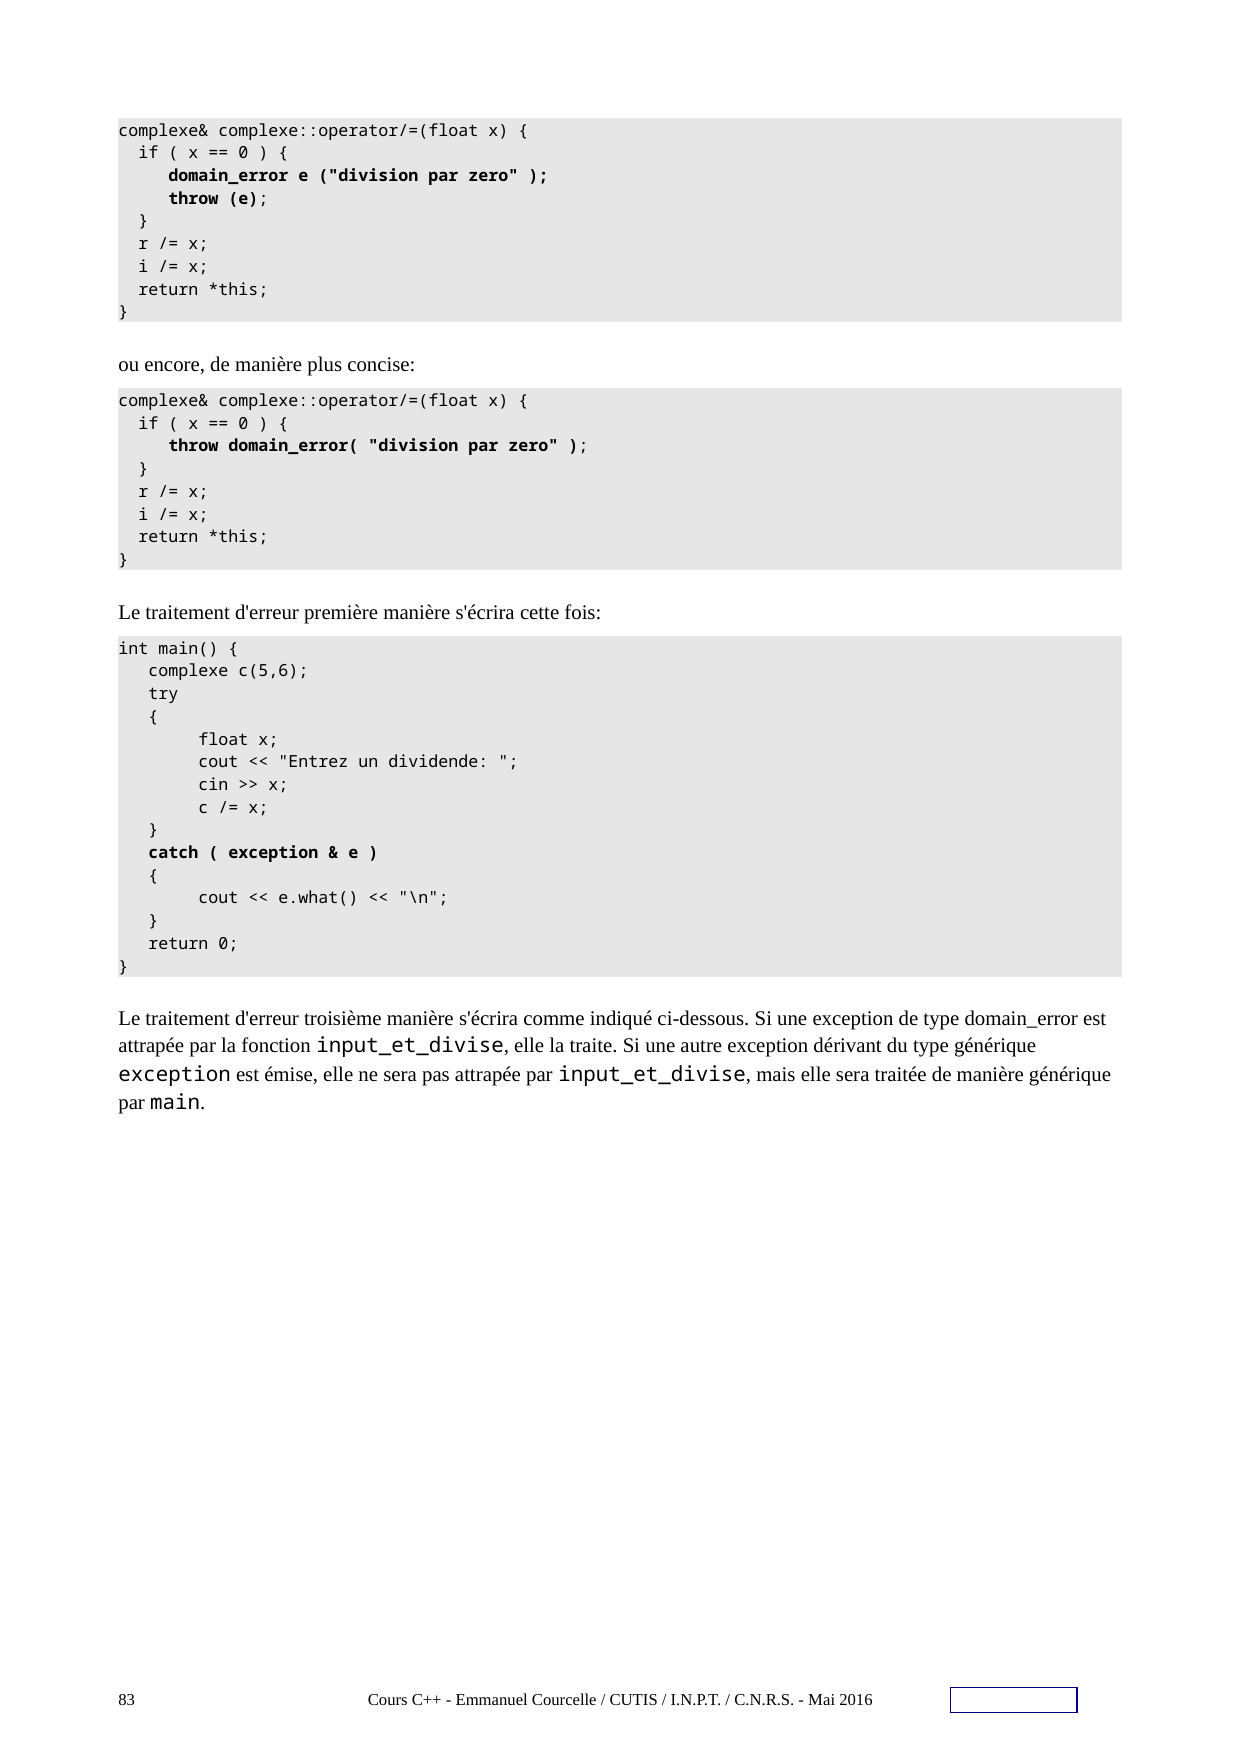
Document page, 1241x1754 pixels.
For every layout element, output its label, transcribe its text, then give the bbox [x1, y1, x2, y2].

text cout << e.what() << "\n"; [118, 886, 1122, 909]
text } [118, 909, 1122, 931]
text complexe& complexe::operator/=(float x) { [118, 388, 1122, 411]
text } [118, 818, 1122, 841]
text if ( x == 0 ) { [118, 141, 1122, 163]
text cin >> x; [118, 772, 1122, 795]
text r /= x; [118, 232, 1122, 254]
text { [118, 863, 1122, 886]
text r /= x; [118, 479, 1122, 502]
text domain_error e ("division par zero" ); [118, 163, 1122, 186]
text } [118, 300, 1122, 322]
text complexe c(5,6); [118, 659, 1122, 682]
text i /= x; [118, 254, 1122, 277]
text c /= x; [118, 795, 1122, 818]
text catch ( exception & e ) [118, 841, 1122, 863]
text return *this; [118, 525, 1122, 547]
text float x; [118, 727, 1122, 750]
text Le traitement d'erreur troisième manière s'écrira comme indiqué ci-dessous. Si une exception de type domain_error est attrapée par la fonction input_et_divise, elle la traite. Si une autre exception dérivant du type générique exception est émise, elle ne sera pas attrapée par input_et_divise, mais elle sera traitée de manière générique par main. [118, 1006, 1122, 1116]
text cout << "Entrez un dividende: "; [118, 750, 1122, 772]
text throw (e); [118, 186, 1122, 209]
text if ( x == 0 ) { [118, 411, 1122, 434]
text } [118, 954, 1122, 977]
text complexe& complexe::operator/=(float x) { [118, 118, 1122, 141]
text try [118, 682, 1122, 704]
text Le traitement d'erreur première manière s'écrira cette fois: [118, 600, 1122, 624]
text int main() { [118, 636, 1122, 659]
text } [118, 457, 1122, 479]
text } [118, 547, 1122, 570]
text return 0; [118, 931, 1122, 954]
text } [118, 209, 1122, 232]
text throw domain_error( "division par zero" ); [118, 434, 1122, 457]
text { [118, 704, 1122, 727]
text i /= x; [118, 502, 1122, 525]
text ou encore, de manière plus concise: [118, 352, 1122, 376]
text return *this; [118, 277, 1122, 300]
